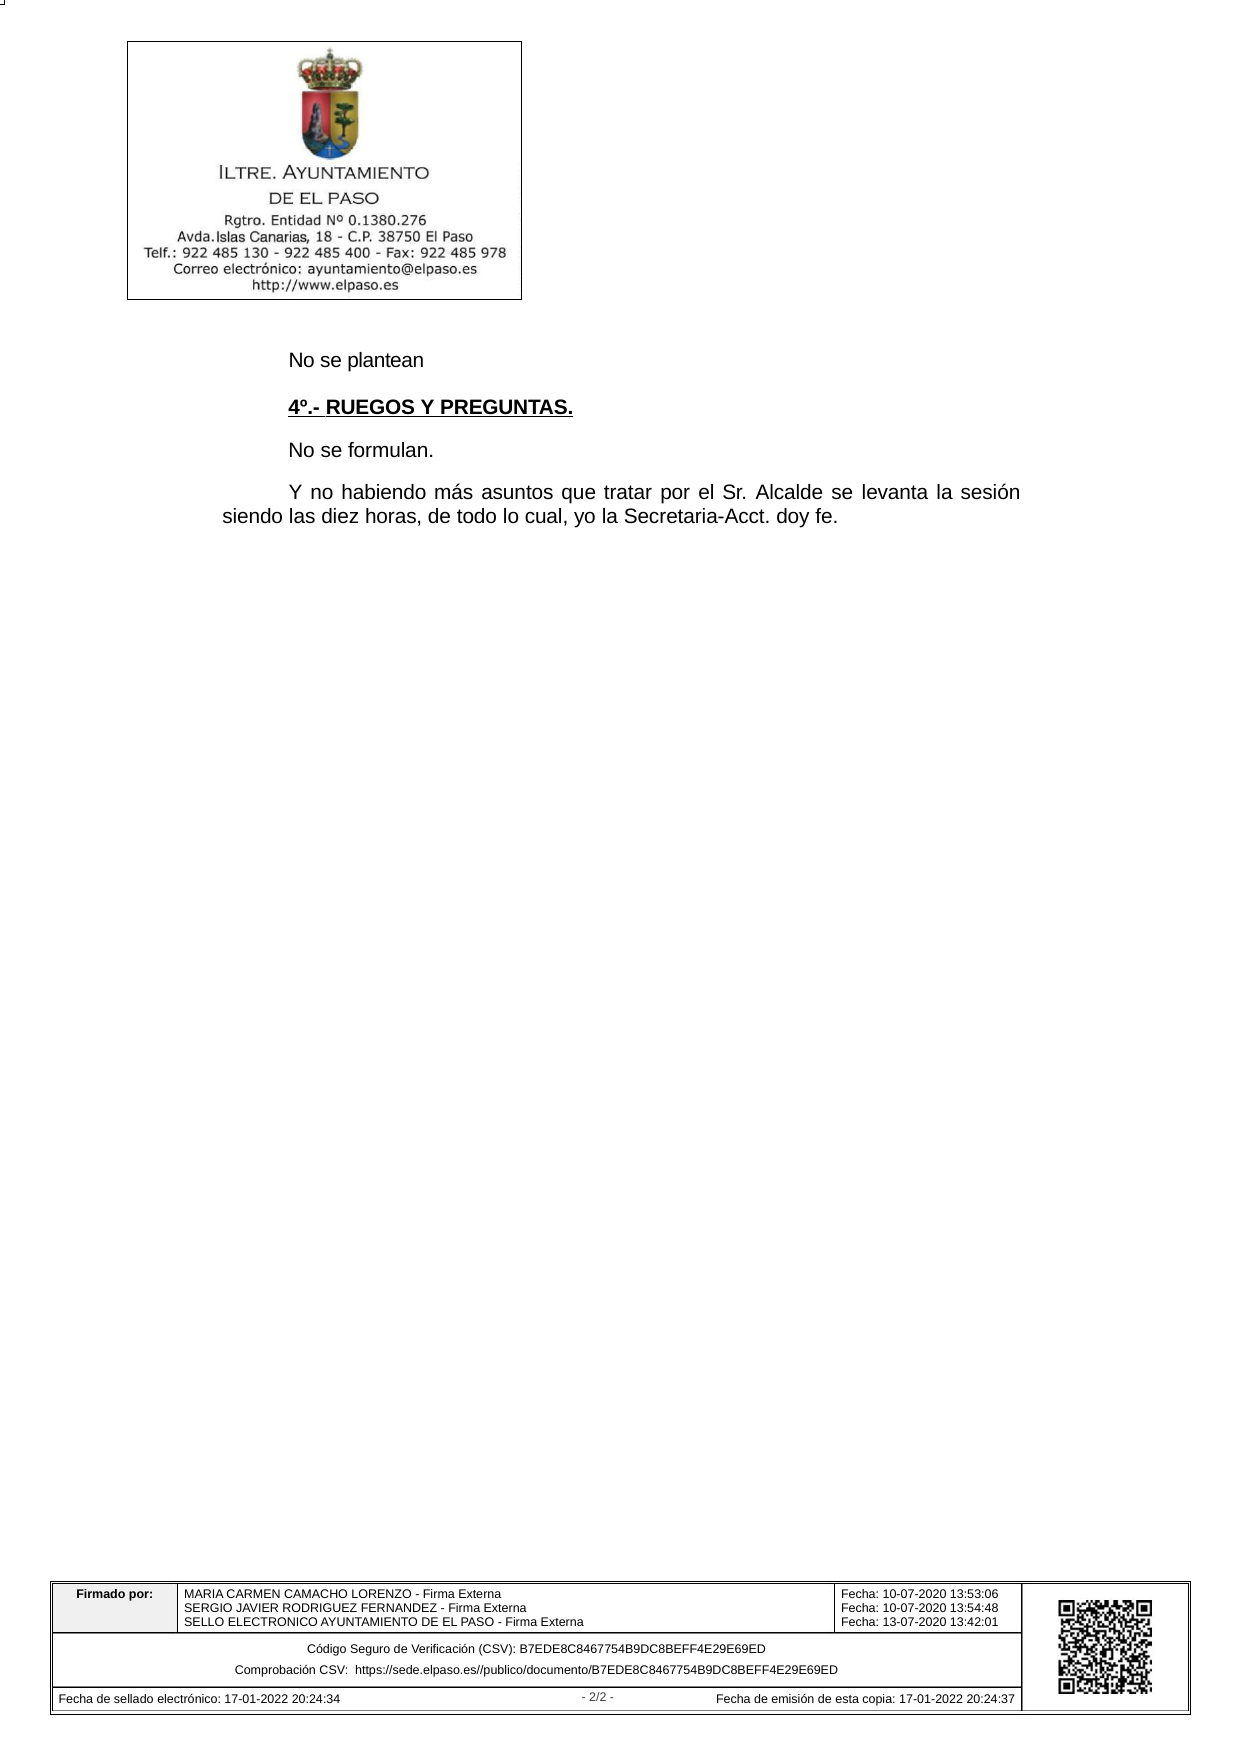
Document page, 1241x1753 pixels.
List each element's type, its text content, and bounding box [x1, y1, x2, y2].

text No se formulan. [288, 439, 458, 462]
text No se plantean [288, 349, 599, 372]
text Fecha: 10-07-2020 13:53:06 [841, 1587, 1022, 1601]
text Fecha de sellado electrónico: 17-01-2022 20:24:34 [58, 1692, 365, 1706]
text 4 [288, 396, 324, 419]
picture [51, 1582, 1190, 1714]
text SELLO ELECTRONICO AYUNTAMIENTO DE EL PASO - Firma Externa [184, 1615, 613, 1629]
text SERGIO JAVIER RODRIGUEZ FERNANDEZ - Firma Externa [184, 1601, 613, 1615]
text Y no habiendo más asuntos que tratar por el Sr. Alcalde se levanta la sesión [288, 481, 1043, 504]
text º.- RUEGOS Y PREGUNTAS. [324, 396, 599, 419]
text Firmado por: [76, 1587, 172, 1601]
text Comprobación CSV: https://sede.elpaso.es//publico/documento/B7EDE8C8467754B9DC8BEFF4E29E69ED [234, 1663, 864, 1677]
text Fecha de emisión de esta copia: 17-01-2022 20:24:37 [716, 1692, 1040, 1706]
text siendo las diez horas, de todo lo cual, yo la Secretaria-Acct. doy fe. [222, 505, 1043, 528]
text - 2/2 - [581, 1691, 633, 1705]
text Fecha: 13-07-2020 13:42:01 [841, 1615, 1022, 1629]
text MARIA CARMEN CAMACHO LORENZO - Firma Externa [184, 1587, 613, 1601]
text Fecha: 10-07-2020 13:54:48 [841, 1601, 1022, 1615]
picture [128, 42, 521, 299]
text Código Seguro de Verificación (CSV): B7EDE8C8467754B9DC8BEFF4E29E69ED [307, 1642, 864, 1656]
